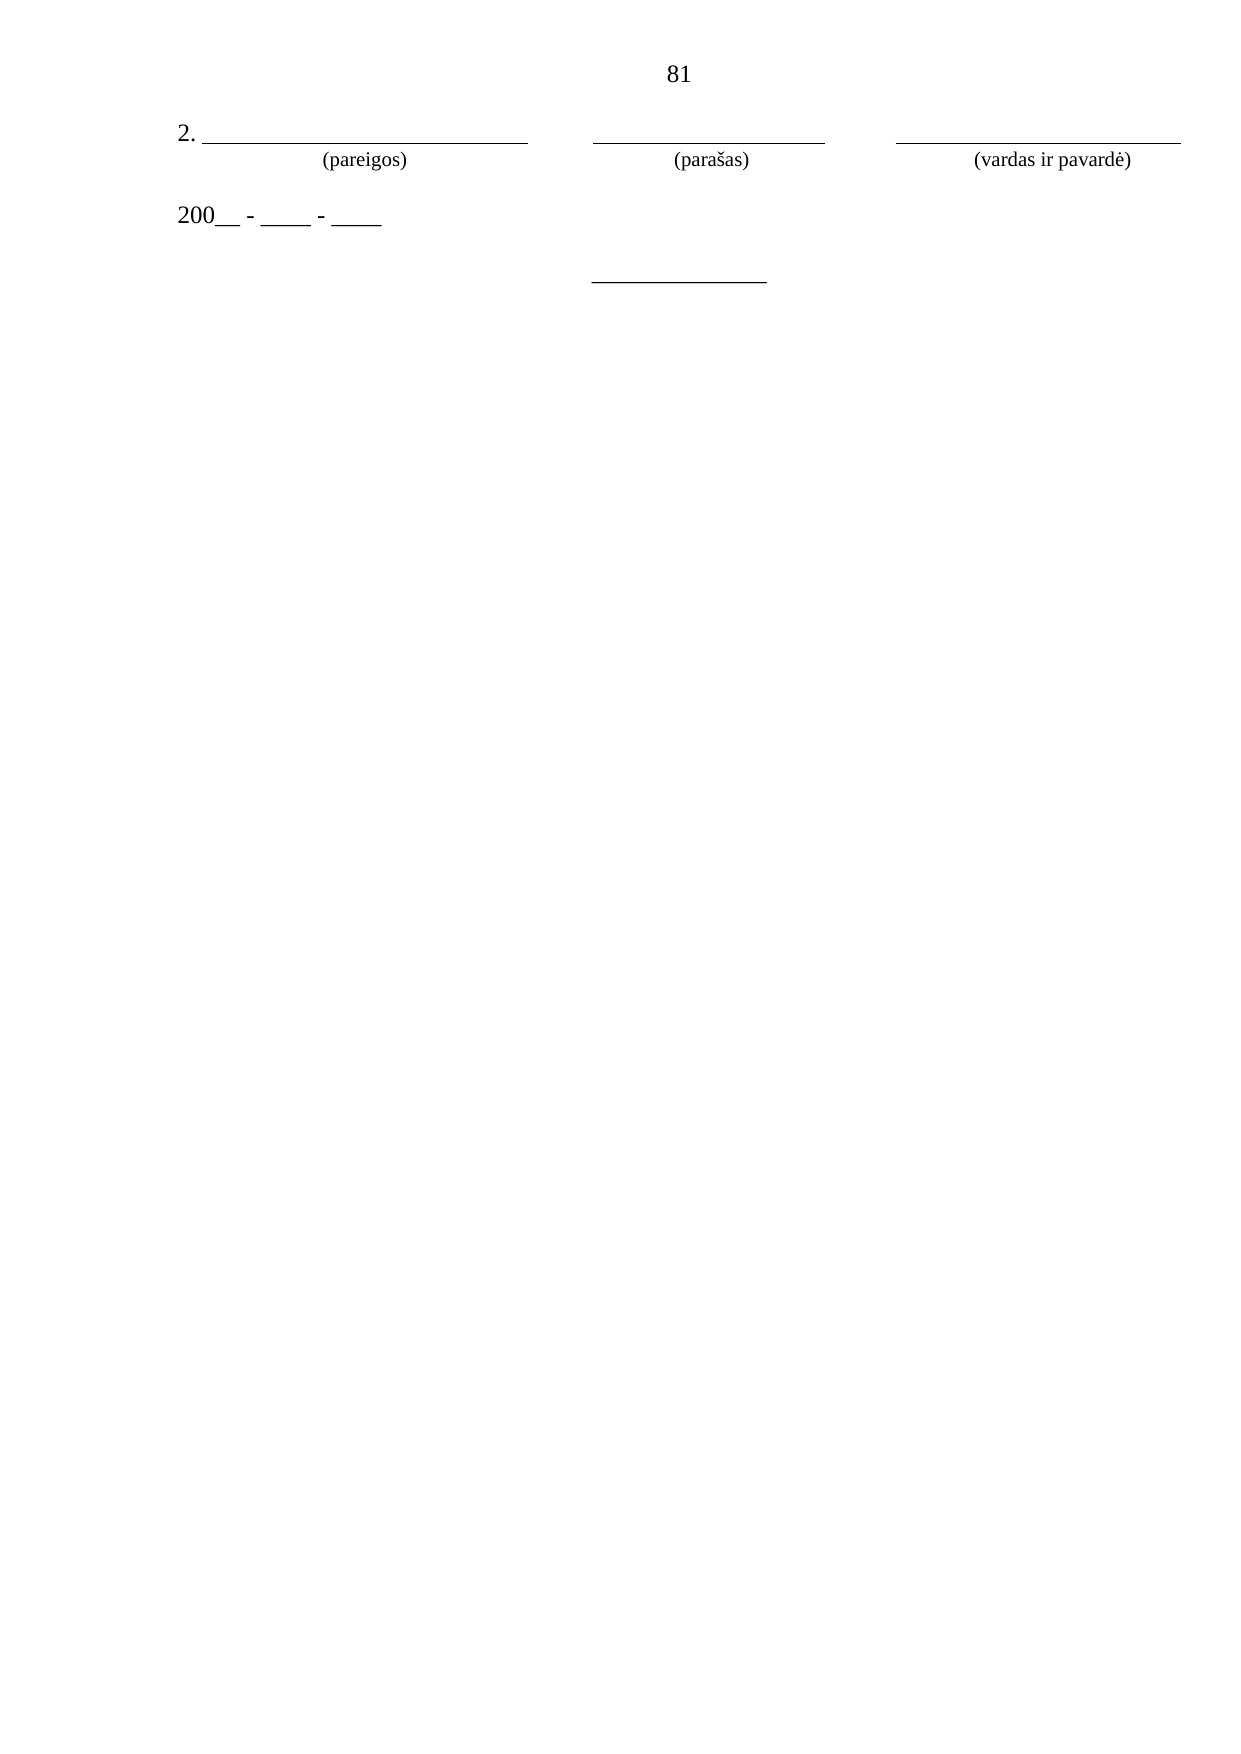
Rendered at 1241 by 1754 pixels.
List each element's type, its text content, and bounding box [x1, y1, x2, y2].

text ______________ [177, 257, 1181, 286]
text 200__ - ____ - ____ [177, 200, 1181, 228]
text (pareigos) (parašas) (vardas ir pavardė) [177, 147, 1181, 171]
text 2. [177, 118, 1181, 147]
